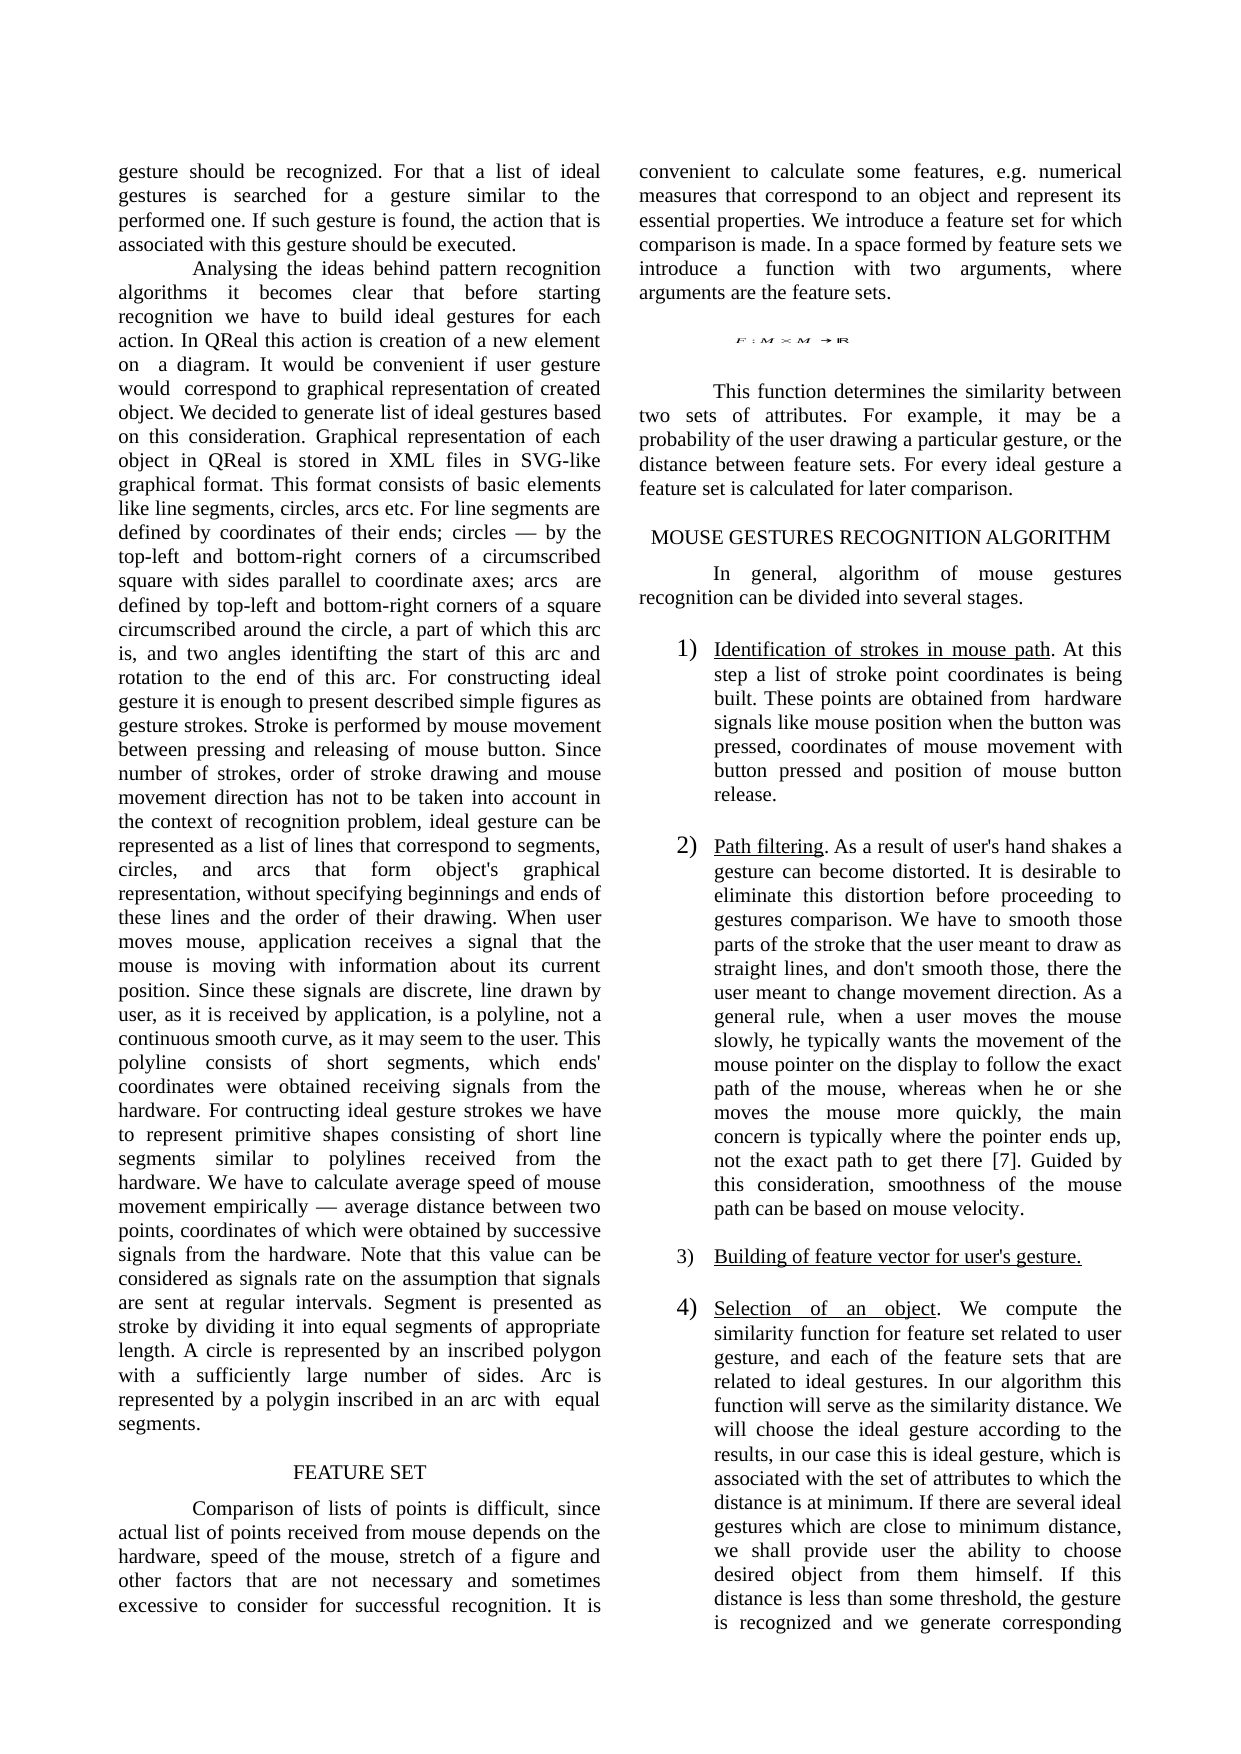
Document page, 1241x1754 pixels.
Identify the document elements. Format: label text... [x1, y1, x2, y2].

subtitle MOUSE GESTURES RECOGNITION ALGORITHM [639, 524, 1122, 549]
subtitle FEATURE SET [118, 1460, 601, 1484]
list Identification of strokes in mouse path. At this step a list of stroke point coordinates is being built. These points are obtained from hardware signals like mouse position when the button was pressed, coordinates of mouse movement with button pressed and position of mouse button release. [676, 633, 1122, 806]
text Analysing the ideas behind pattern recognition algorithms it becomes clear that before starting recognition we have to build ideal gestures for each action. In QReal this action is creation of a new element on a diagram. It would be convenient if user gesture would correspond to graphical representation of created object. We decided to generate list of ideal gestures based on this consideration. Graphical representation of each object in QReal is stored in XML files in SVG-like graphical format. This format consists of basic elements like line segments, circles, arcs etc. For line segments are defined by coordinates of their ends; circles — by the top-left and bottom-right corners of a circumscribed square with sides parallel to coordinate axes; arcs are defined by top-left and bottom-right corners of a square circumscribed around the circle, a part of which this arc is, and two angles identifting the start of this arc and rotation to the end of this arc. For constructing ideal gesture it is enough to present described simple figures as gesture strokes. Stroke is performed by mouse movement between pressing and releasing of mouse button. Since number of strokes, order of stroke drawing and mouse movement direction has not to be taken into account in the context of recognition problem, ideal gesture can be represented as a list of lines that correspond to segments, circles, and arcs that form object's graphical representation, without specifying beginnings and ends of these lines and the order of their drawing. When user moves mouse, application receives a signal that the mouse is moving with information about its current position. Since these signals are discrete, line drawn by user, as it is received by application, is a polyline, not a continuous smooth curve, as it may seem to the user. This polyline consists of short segments, which ends' coordinates were obtained receiving signals from the hardware. For contructing ideal gesture strokes we have to represent primitive shapes consisting of short line segments similar to polylines received from the hardware. We have to calculate average speed of mouse movement empirically — average distance between two points, coordinates of which were obtained by successive signals from the hardware. Note that this value can be considered as signals rate on the assumption that signals are sent at regular intervals. Segment is presented as stroke by dividing it into equal segments of appropriate length. A circle is represented by an inscribed polygon with a sufficiently large number of sides. Arc is represented by a polygin inscribed in an arc with equal segments. [118, 256, 601, 1435]
text gesture should be recognized. For that a list of ideal gestures is searched for a gesture similar to the performed one. If such gesture is found, the action that is associated with this gesture should be executed. [118, 159, 601, 256]
text This function determines the similarity between two sets of attributes. For example, it may be a probability of the user drawing a particular gesture, or the distance between feature sets. For every ideal gesture a feature set is calculated for later comparison. [639, 379, 1122, 499]
text convenient to calculate some features, e.g. numerical measures that correspond to an object and represent its essential properties. We introduce a feature set for which comparison is made. In a space formed by feature sets we introduce a function with two arguments, where arguments are the feature sets. [639, 159, 1122, 304]
list Path filtering. As a result of user's hand shakes a gesture can become distorted. It is desirable to eliminate this distortion before proceeding to gestures comparison. We have to smooth those parts of the stroke that the user meant to draw as straight lines, and don't smooth those, there the user meant to change movement direction. As a general rule, when a user moves the mouse slowly, he typically wants the movement of the mouse pointer on the display to follow the exact path of the mouse, whereas when he or she moves the mouse more quickly, the main concern is typically where the pointer ends up, not the exact path to get there [7]. Guided by this consideration, smoothness of the mouse path can be based on mouse velocity. [676, 831, 1122, 1220]
text Comparison of lists of points is difficult, since actual list of points received from mouse depends on the hardware, speed of the mouse, stretch of a figure and other factors that are not necessary and sometimes excessive to consider for successful recognition. It is [118, 1496, 601, 1617]
text In general, algorithm of mouse gestures recognition can be divided into several stages. [639, 561, 1122, 609]
list Selection of an object. We compute the similarity function for feature set related to user gesture, and each of the feature sets that are related to ideal gestures. In our algorithm this function will serve as the similarity distance. We will choose the ideal gesture according to the results, in our case this is ideal gesture, which is associated with the set of attributes to which the distance is at minimum. If there are several ideal gestures which are close to minimum distance, we shall provide user the ability to choose desired object from them himself. If this distance is less than some threshold, the gesture is recognized and we generate corresponding [676, 1292, 1122, 1634]
list Building of feature vector for user's gesture. [676, 1244, 1122, 1268]
